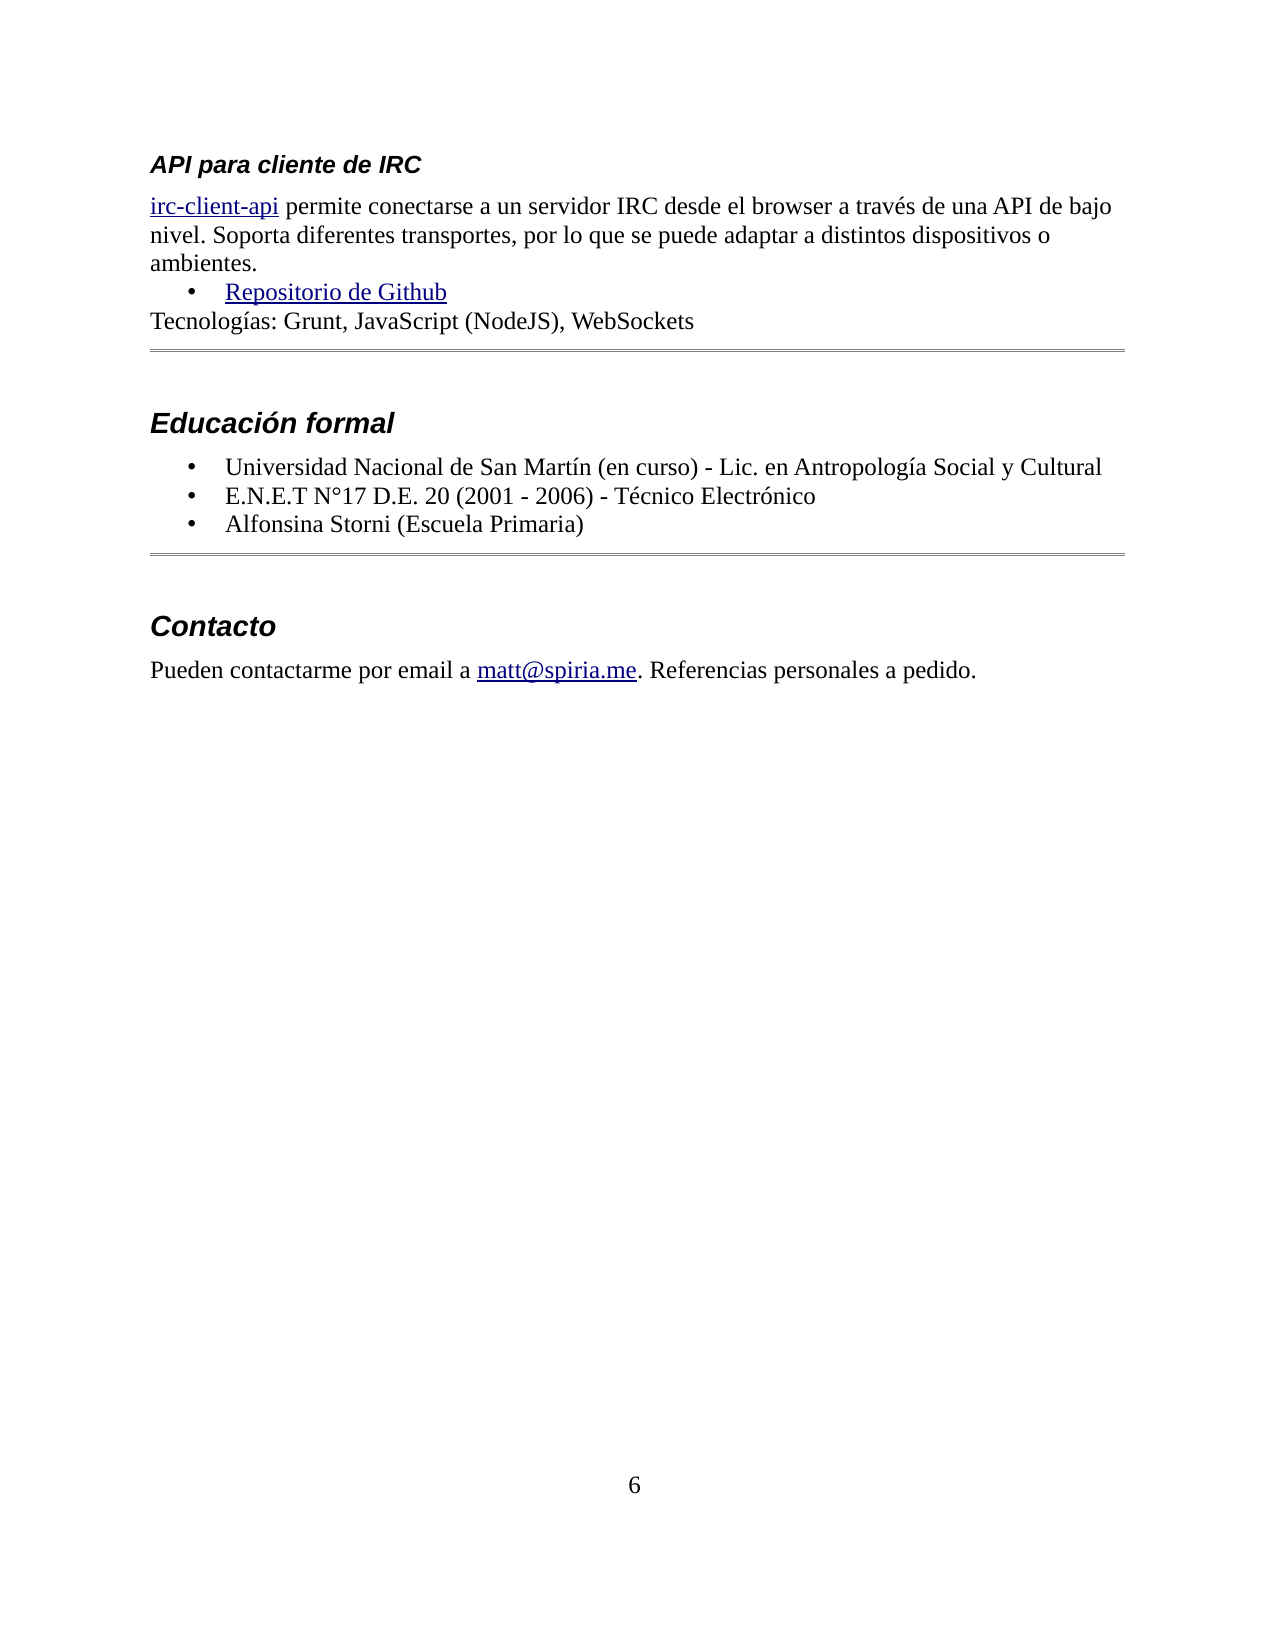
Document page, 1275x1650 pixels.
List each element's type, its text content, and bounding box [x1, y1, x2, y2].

list Universidad Nacional de San Martín (en curso) - Lic. en Antropología Social y Cultural [187, 452, 1125, 481]
text Pueden contactarme por email a matt@spiria.me. Referencias personales a pedido. [150, 655, 1125, 684]
text Tecnologías: Grunt, JavaScript (NodeJS), WebSockets [150, 306, 1125, 335]
list Alfonsina Storni (Escuela Primaria) [187, 509, 1125, 538]
subtitle Educación formal [150, 406, 1125, 439]
text irc-client-api permite conectarse a un servidor IRC desde el browser a través de una API de bajo nivel. Soporta diferentes transportes, por lo que se puede adaptar a distintos dispositivos o ambientes. [150, 191, 1125, 277]
list Repositorio de Github [187, 277, 1125, 306]
subtitle Contacto [150, 609, 1125, 643]
list E.N.E.T N°17 D.E. 20 (2001 - 2006) - Técnico Electrónico [187, 481, 1125, 509]
subtitle API para cliente de IRC [150, 150, 1125, 178]
